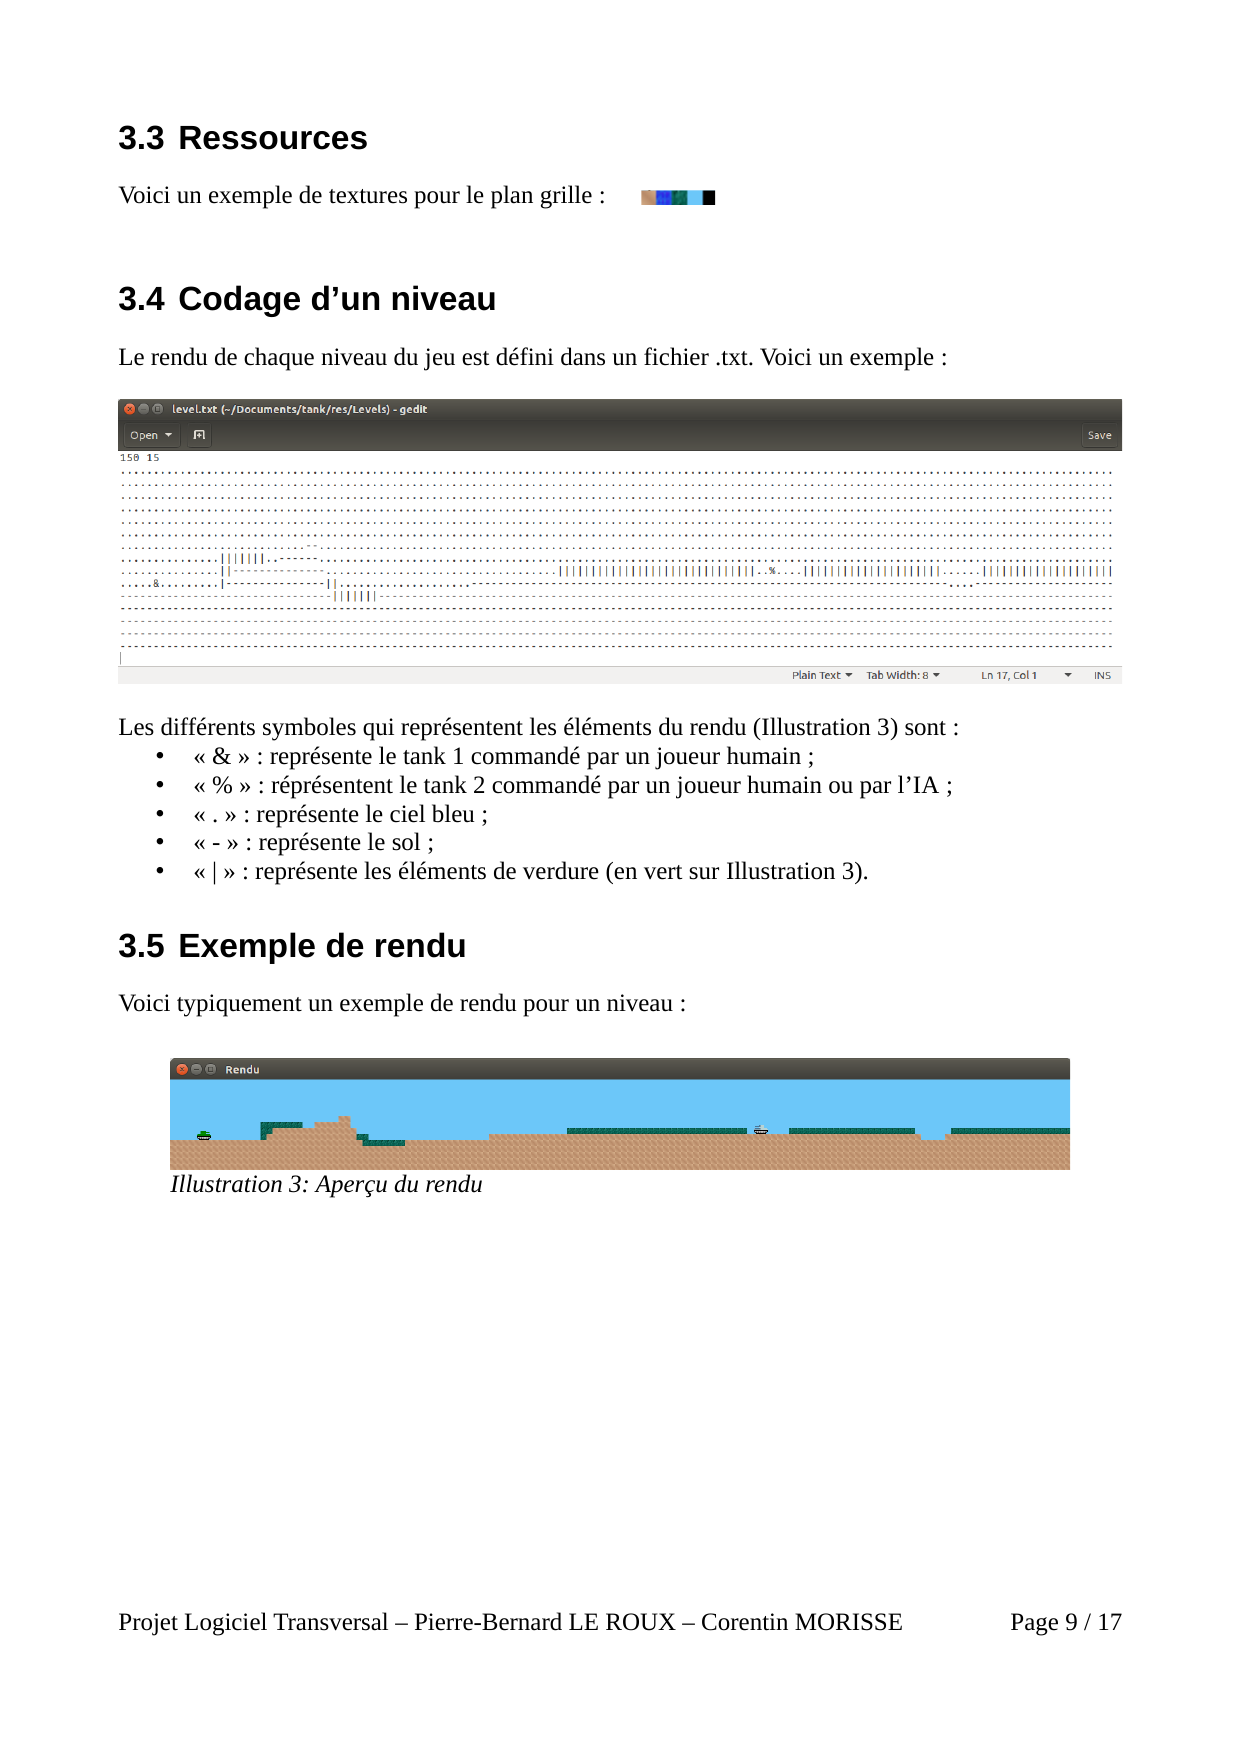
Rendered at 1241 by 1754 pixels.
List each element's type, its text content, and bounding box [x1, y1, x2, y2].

list « % » : réprésentent le tank 2 commandé par un joueur humain ou par l’IA ; [156, 770, 1122, 799]
list « . » : représente le ciel bleu ; [156, 799, 1122, 827]
subtitle Ressources [118, 118, 1122, 157]
list « - » : représente le sol ; [156, 827, 1122, 856]
text Voici typiquement un exemple de rendu pour un niveau : [118, 988, 1122, 1017]
text Les différents symboles qui représentent les éléments du rendu (Illustration 3) sont : [118, 712, 1122, 741]
text Le rendu de chaque niveau du jeu est défini dans un fichier .txt. Voici un exemple : [118, 342, 1122, 370]
list « | » : représente les éléments de verdure (en vert sur Illustration 3). [156, 856, 1122, 885]
text Voici un exemple de textures pour le plan grille : [118, 180, 1122, 209]
picture [170, 1058, 1071, 1170]
text Illustration 3: Aperçu du rendu [170, 1170, 1070, 1198]
picture [118, 399, 1123, 684]
subtitle Exemple de rendu [118, 926, 1122, 965]
subtitle Codage d’un niveau [118, 279, 1122, 318]
list « & » : représente le tank 1 commandé par un joueur humain ; [156, 741, 1122, 770]
